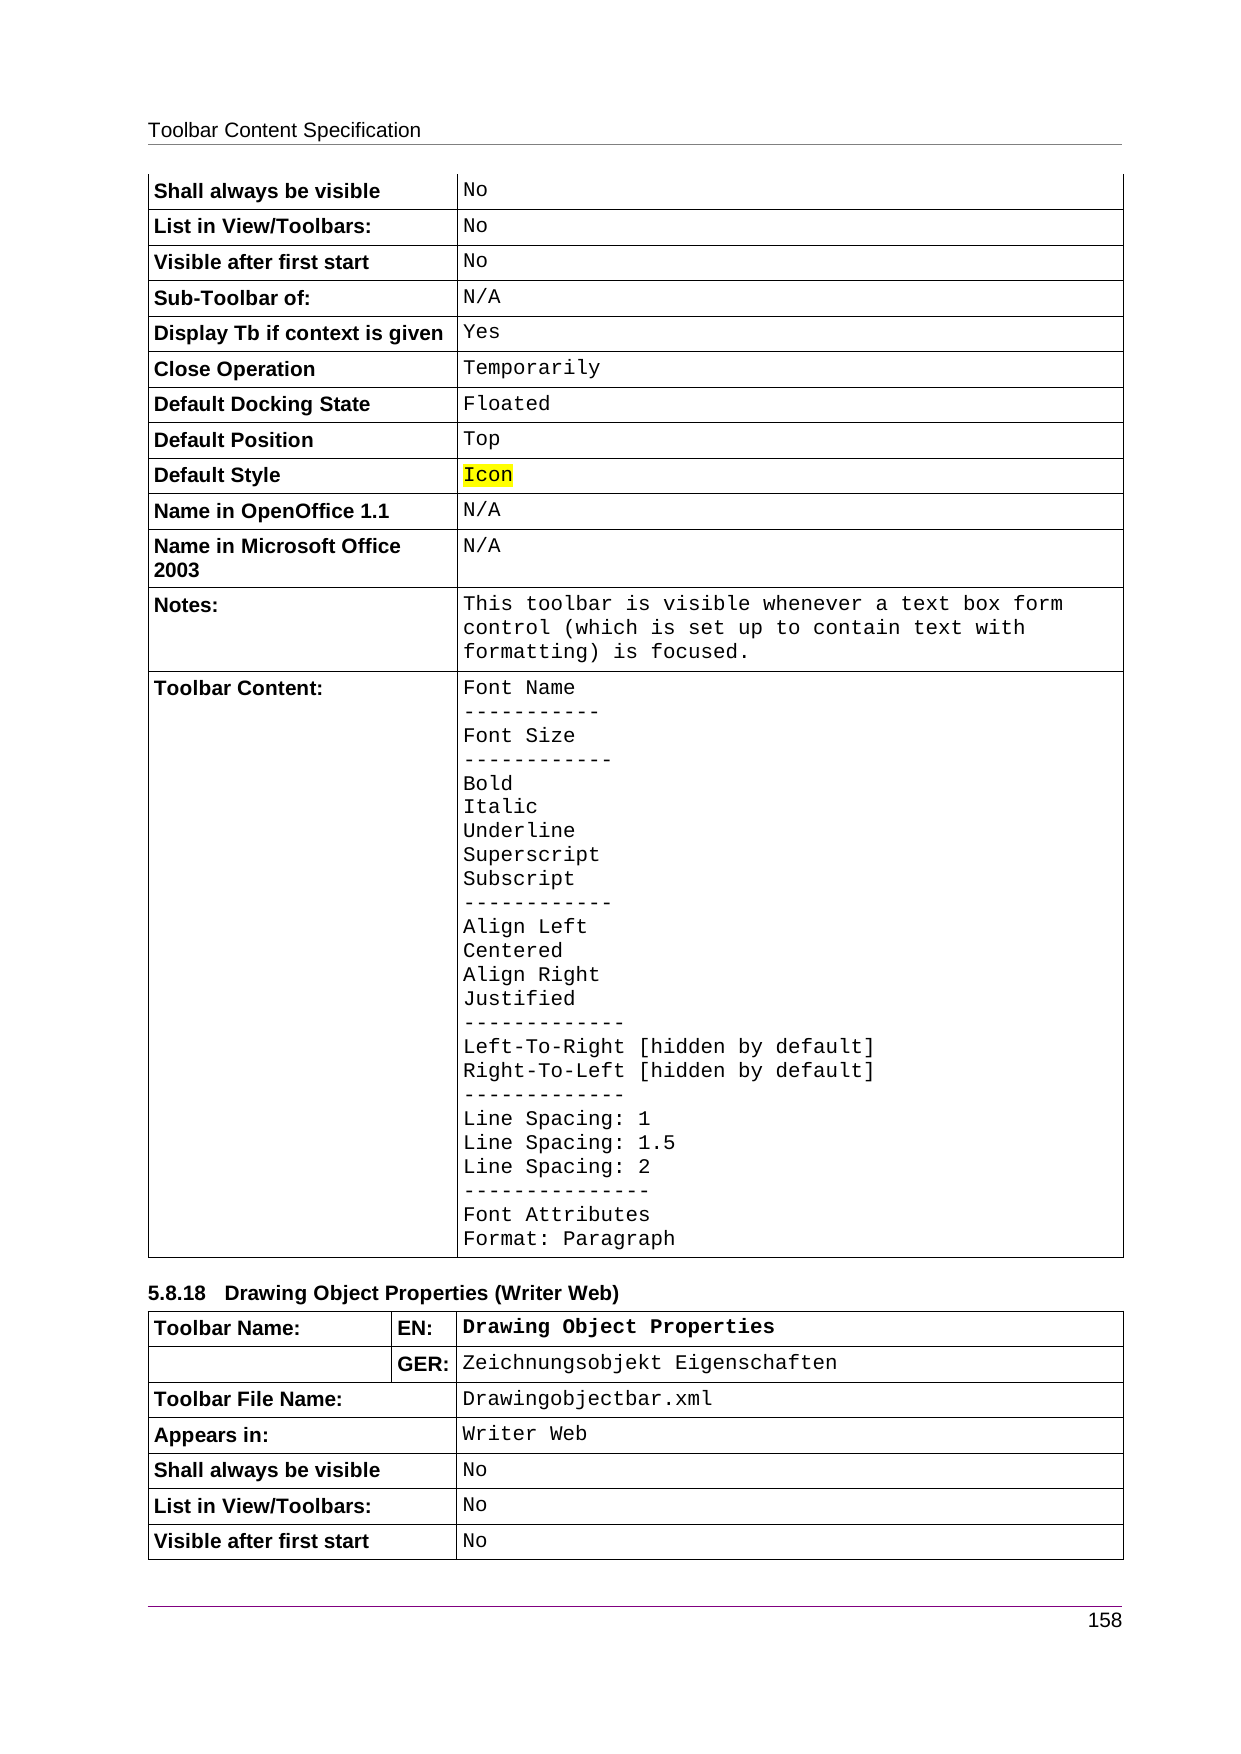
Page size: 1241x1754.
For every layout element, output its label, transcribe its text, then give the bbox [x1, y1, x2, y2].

table_cell No [457, 1525, 1123, 1559]
table_cell Appears in: [149, 1418, 456, 1453]
table_cell Toolbar File Name: [149, 1383, 456, 1417]
table_cell Sub-Toolbar of: [149, 281, 457, 316]
table_cell Top [458, 423, 1123, 458]
table_header Toolbar Name: [149, 1312, 391, 1346]
table_cell Visible after first start [149, 246, 457, 280]
table_cell Floated [458, 388, 1123, 422]
table_cell Default Docking State [149, 388, 457, 422]
table_cell No [457, 1454, 1123, 1488]
table_cell Shall always be visible [149, 1454, 456, 1488]
table_cell Name in Microsoft Office 2003 [149, 530, 457, 587]
table_cell Yes [458, 317, 1123, 351]
table_cell No [457, 1489, 1123, 1524]
table_cell No [458, 174, 1123, 209]
table_header Drawing Object Properties [457, 1312, 1123, 1346]
table_cell No [458, 210, 1123, 245]
table_cell N/A [458, 281, 1123, 316]
table_cell Drawingobjectbar.xml [457, 1383, 1123, 1417]
table_cell Close Operation [149, 352, 457, 387]
table_cell Icon [458, 459, 1123, 493]
table_cell No [458, 246, 1123, 280]
table_cell Font Name ----------- Font Size ------------ Bold Italic Underline Superscript Subscript ------------ Align Left Centered Align Right Justified ------------- Left-To-Right [hidden by default] Right-To-Left [hidden by default] ------------- Line Spacing: 1 Line Spacing: 1.5 Line Spacing: 2 --------------- Font Attributes Format: Paragraph [458, 672, 1123, 1257]
table_cell This toolbar is visible whenever a text box form control (which is set up to contain text with formatting) is focused. [458, 588, 1123, 671]
table_cell List in View/Toolbars: [149, 1489, 456, 1524]
table_cell Default Position [149, 423, 457, 458]
table_header EN: [392, 1312, 456, 1346]
table_cell Temporarily [458, 352, 1123, 387]
table_cell Shall always be visible [149, 174, 457, 209]
table_cell Zeichnungsobjekt Eigenschaften [457, 1347, 1123, 1382]
table_cell N/A [458, 494, 1123, 529]
table_cell Writer Web [457, 1418, 1123, 1453]
table_cell Default Style [149, 459, 457, 493]
table_cell Toolbar Content: [149, 672, 457, 1257]
table_cell Name in OpenOffice 1.1 [149, 494, 457, 529]
table_cell List in View/Toolbars: [149, 210, 457, 245]
table_cell N/A [458, 530, 1123, 587]
subtitle Drawing Object Properties (Writer Web) [148, 1281, 1122, 1305]
table_cell Visible after first start [149, 1525, 456, 1559]
table_cell GER: [392, 1347, 456, 1382]
table_cell Display Tb if context is given [149, 317, 457, 351]
table_cell Notes: [149, 588, 457, 671]
table_cell [149, 1347, 391, 1382]
